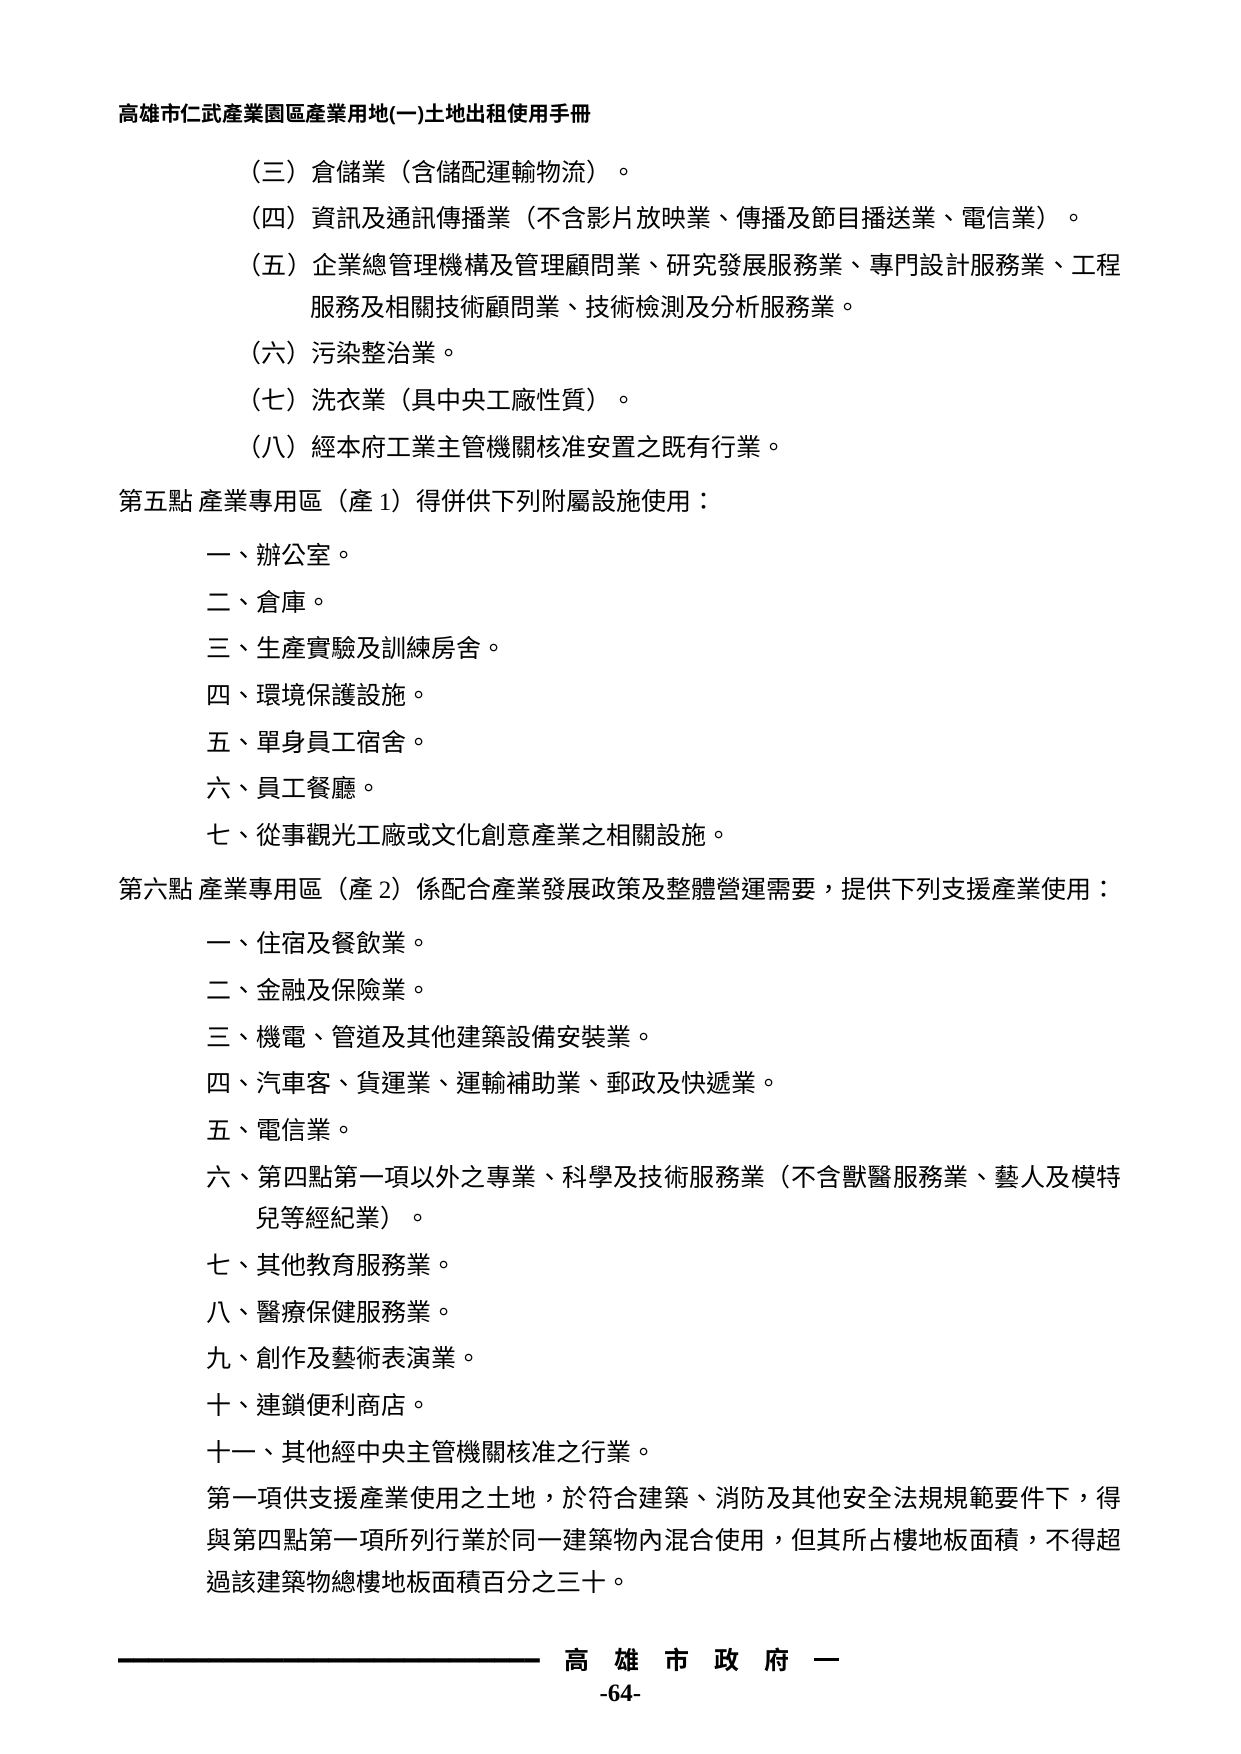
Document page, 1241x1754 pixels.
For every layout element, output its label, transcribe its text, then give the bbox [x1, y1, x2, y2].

text （五）企業總管理機構及管理顧問業、研究發展服務業、專門設計服務業、工程服務及相關技術顧問業、技術檢測及分析服務業。 [236, 241, 1122, 324]
text 第一項供支援產業使用之土地，於符合建築、消防及其他安全法規規範要件下，得與第四點第一項所列行業於同一建築物內混合使用，但其所占樓地板面積，不得超過該建築物總樓地板面積百分之三十。 [207, 1474, 1122, 1599]
text 四、環境保護設施。 [207, 671, 1122, 713]
text 三、生產實驗及訓練房舍。 [207, 624, 1122, 666]
text （八）經本府工業主管機關核准安置之既有行業。 [236, 423, 1122, 464]
text 二、倉庫。 [207, 578, 1122, 619]
text （四）資訊及通訊傳播業（不含影片放映業、傳播及節目播送業、電信業）。 [236, 194, 1122, 236]
text 一、辦公室。 [207, 531, 1122, 573]
text 十、連鎖便利商店。 [207, 1381, 1122, 1423]
text （六）污染整治業。 [236, 329, 1122, 371]
text 十一、其他經中央主管機關核准之行業。 [207, 1428, 1122, 1469]
text （三）倉儲業（含儲配運輸物流）。 [236, 148, 1122, 189]
text （七）洗衣業（具中央工廠性質）。 [236, 376, 1122, 418]
text 一、住宿及餐飲業。 [207, 919, 1122, 961]
text 六、第四點第一項以外之專業、科學及技術服務業（不含獸醫服務業、藝人及模特兒等經紀業）。 [207, 1153, 1122, 1236]
text 第五點 產業專用區（產1）得併供下列附屬設施使用： [118, 477, 1122, 518]
text 四、汽車客、貨運業、運輸補助業、郵政及快遞業。 [207, 1059, 1122, 1101]
text 第六點 產業專用區（產2）係配合產業發展政策及整體營運需要，提供下列支援產業使用： [118, 865, 1122, 907]
text 八、醫療保健服務業。 [207, 1288, 1122, 1329]
text 五、電信業。 [207, 1106, 1122, 1148]
text 三、機電、管道及其他建築設備安裝業。 [207, 1013, 1122, 1054]
text 七、從事觀光工廠或文化創意產業之相關設施。 [207, 811, 1122, 853]
text 六、員工餐廳。 [207, 764, 1122, 806]
text 九、創作及藝術表演業。 [207, 1334, 1122, 1376]
text 二、金融及保險業。 [207, 966, 1122, 1008]
text 七、其他教育服務業。 [207, 1241, 1122, 1283]
text 五、單身員工宿舍。 [207, 718, 1122, 759]
